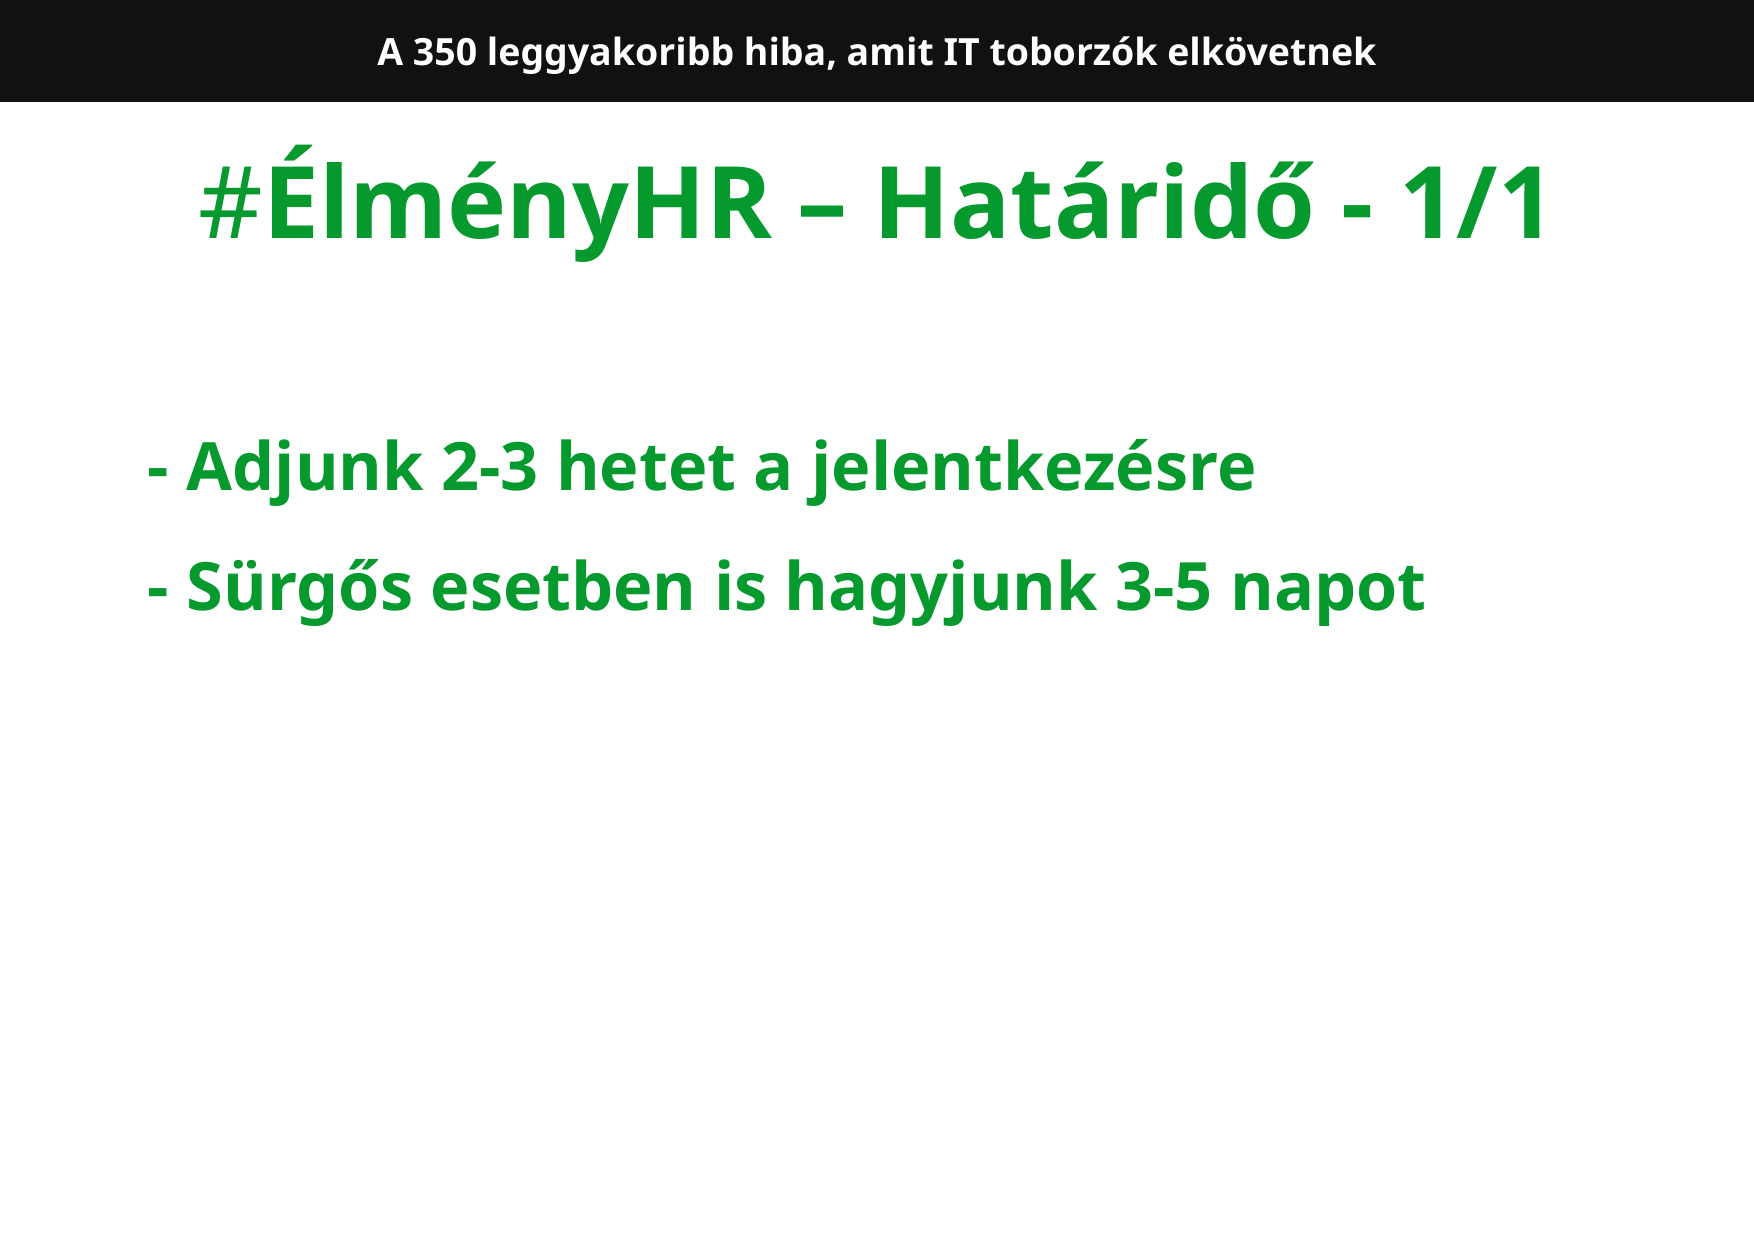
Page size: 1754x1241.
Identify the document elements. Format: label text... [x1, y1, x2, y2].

text #ÉlményHR – Határidő - 1/1 [0, 132, 1754, 268]
text - Sürgős esetben is hagyjunk 3-5 napot [74, 539, 1754, 630]
text - Adjunk 2-3 hetet a jelentkezésre [74, 419, 1754, 509]
